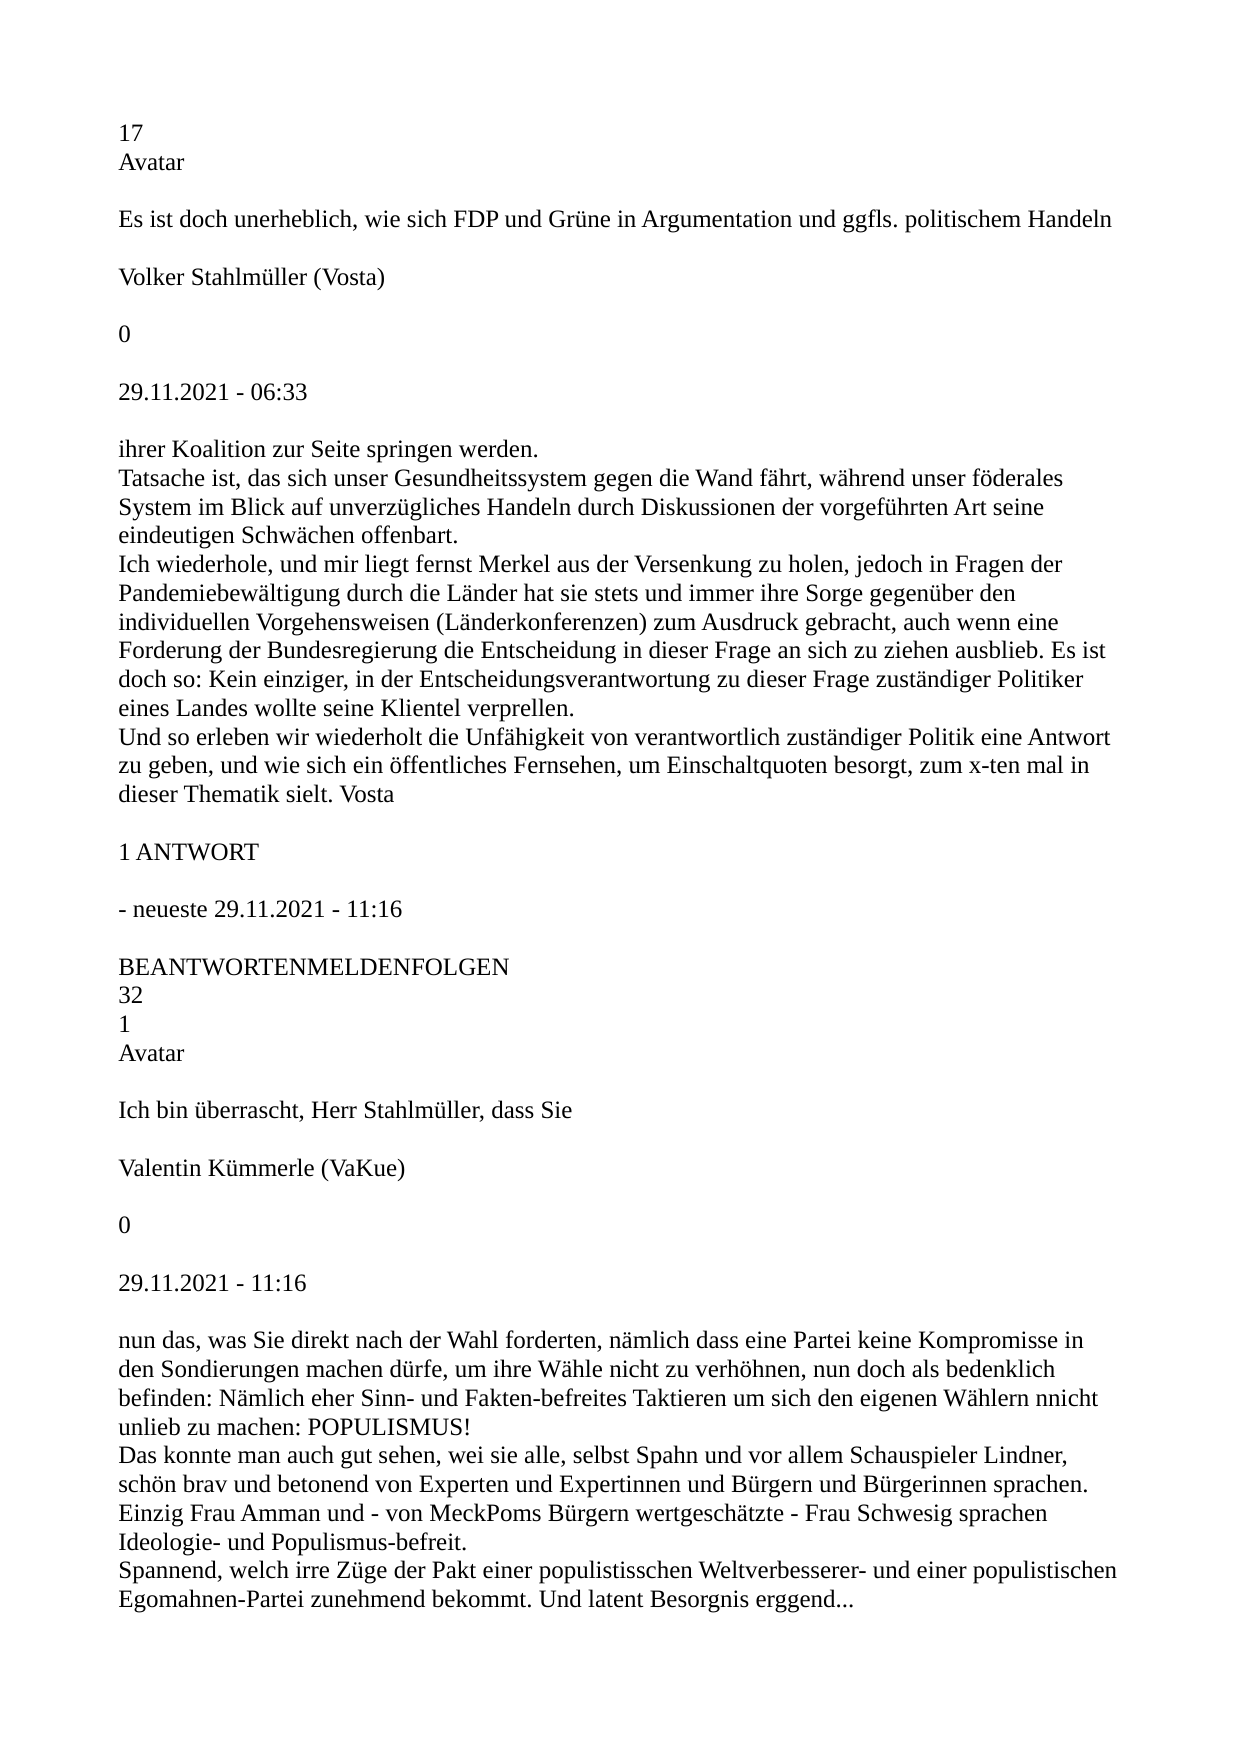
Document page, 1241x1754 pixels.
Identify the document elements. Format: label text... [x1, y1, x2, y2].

text - neueste 29.11.2021 - 11:16 [118, 894, 1122, 923]
text 17 [118, 118, 1122, 147]
text nun das, was Sie direkt nach der Wahl forderten, nämlich dass eine Partei keine Kompromisse in den Sondierungen machen dürfe, um ihre Wähle nicht zu verhöhnen, nun doch als bedenklich befinden: Nämlich eher Sinn- und Fakten-befreites Taktieren um sich den eigenen Wählern nnicht unlieb zu machen: POPULISMUS! [118, 1326, 1122, 1441]
text Es ist doch unerheblich, wie sich FDP und Grüne in Argumentation und ggfls. politischem Handeln [118, 204, 1122, 233]
text Das konnte man auch gut sehen, wei sie alle, selbst Spahn und vor allem Schauspieler Lindner, schön brav und betonend von Experten und Expertinnen und Bürgern und Bürgerinnen sprachen. Einzig Frau Amman und - von MeckPoms Bürgern wertgeschätzte - Frau Schwesig sprachen Ideologie- und Populismus-befreit. [118, 1441, 1122, 1556]
text ihrer Koalition zur Seite springen werden. [118, 434, 1122, 463]
text Und so erleben wir wiederholt die Unfähigkeit von verantwortlich zuständiger Politik eine Antwort zu geben, und wie sich ein öffentliches Fernsehen, um Einschaltquoten besorgt, zum x-ten mal in dieser Thematik sielt. Vosta [118, 722, 1122, 808]
text 0 [118, 319, 1122, 348]
text Avatar [118, 1038, 1122, 1067]
text Ich wiederhole, und mir liegt fernst Merkel aus der Versenkung zu holen, jedoch in Fragen der Pandemiebewältigung durch die Länder hat sie stets und immer ihre Sorge gegenüber den individuellen Vorgehensweisen (Länderkonferenzen) zum Ausdruck gebracht, auch wenn eine Forderung der Bundesregierung die Entscheidung in dieser Frage an sich zu ziehen ausblieb. Es ist doch so: Kein einziger, in der Entscheidungsverantwortung zu dieser Frage zuständiger Politiker eines Landes wollte seine Klientel verprellen. [118, 549, 1122, 722]
text 0 [118, 1211, 1122, 1239]
text Tatsache ist, das sich unser Gesundheitssystem gegen die Wand fährt, während unser föderales System im Blick auf unverzügliches Handeln durch Diskussionen der vorgeführten Art seine eindeutigen Schwächen offenbart. [118, 463, 1122, 549]
text Volker Stahlmüller (Vosta) [118, 262, 1122, 291]
text 29.11.2021 - 06:33 [118, 377, 1122, 406]
text Avatar [118, 147, 1122, 176]
text BEANTWORTENMELDENFOLGEN [118, 952, 1122, 981]
text 32 [118, 981, 1122, 1009]
text Spannend, welch irre Züge der Pakt einer populistisschen Weltverbesserer- und einer populistischen Egomahnen-Partei zunehmend bekommt. Und latent Besorgnis erggend... [118, 1556, 1122, 1613]
text 1 ANTWORT [118, 837, 1122, 866]
text Valentin Kümmerle (VaKue) [118, 1153, 1122, 1182]
text 1 [118, 1009, 1122, 1038]
text 29.11.2021 - 11:16 [118, 1268, 1122, 1297]
text Ich bin überrascht, Herr Stahlmüller, dass Sie [118, 1096, 1122, 1124]
